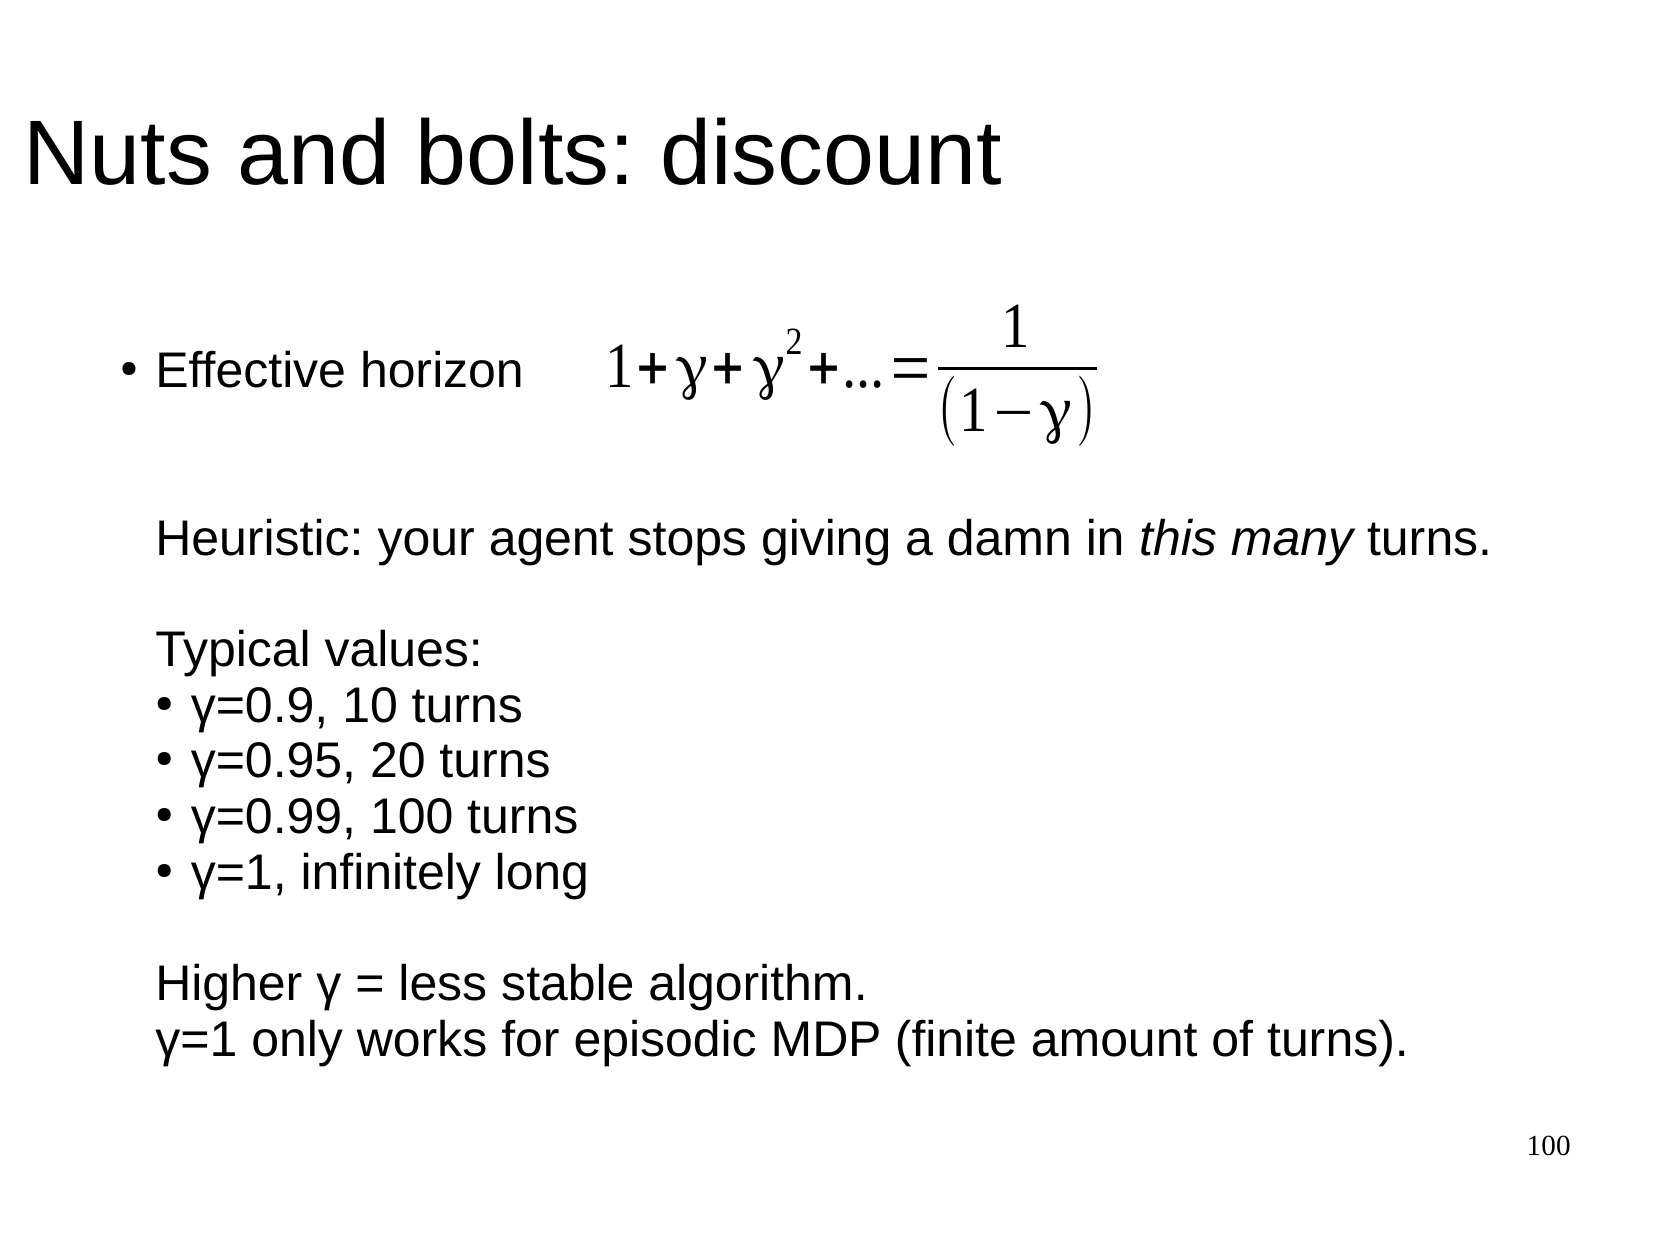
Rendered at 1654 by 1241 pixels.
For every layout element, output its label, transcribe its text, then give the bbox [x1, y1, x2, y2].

text_box Effective horizon Heuristic: your agent stops giving a damn in this many turns. Typical values: γ=0.9, 10 turns γ=0.95, 20 turns γ=0.99, 100 turns γ=1, infinitely long Higher γ = less stable algorithm. γ=1 only works for episodic MDP (finite amount of turns). [120, 337, 1531, 1241]
chart [590, 290, 1113, 451]
title Nuts and bolts: discount [23, 49, 1512, 257]
